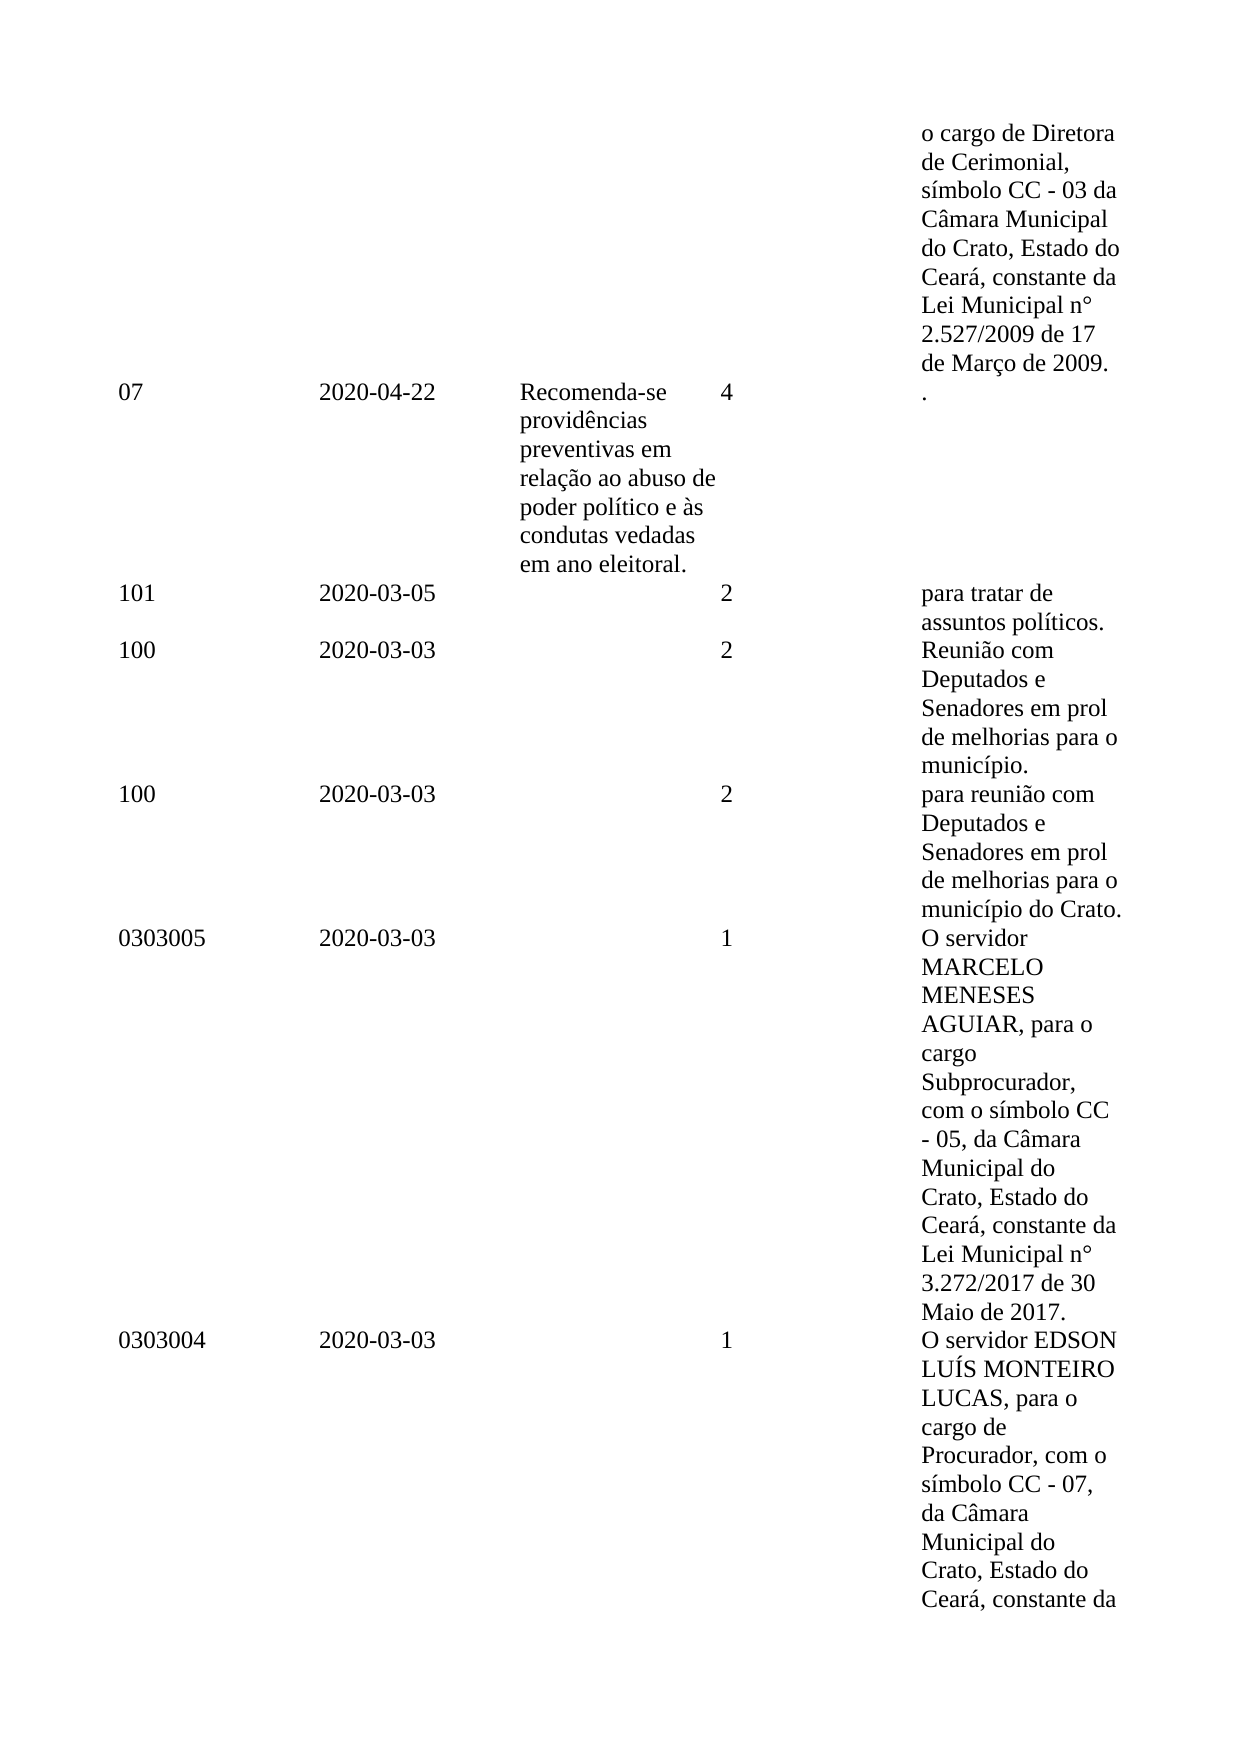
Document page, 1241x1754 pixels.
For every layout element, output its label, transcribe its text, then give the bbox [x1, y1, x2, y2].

table_cell o cargo de Diretora de Cerimonial, símbolo CC - 03 da Câmara Municipal do Crato, Estado do Ceará, constante da Lei Municipal n° 2.527/2009 de 17 de Março de 2009. [921, 118, 1122, 377]
table_cell [319, 118, 519, 377]
table_cell 2020-04-22 [319, 377, 519, 578]
table_cell 2020-03-03 [319, 1326, 519, 1613]
table_cell 07 [118, 377, 319, 578]
table_cell . [921, 377, 1122, 578]
table_cell [520, 636, 720, 779]
table_cell 2020-03-05 [319, 578, 519, 636]
table_cell [520, 578, 720, 636]
table_cell 101 [118, 578, 319, 636]
table_cell 2 [720, 779, 921, 923]
table_cell O servidor MARCELO MENESES AGUIAR, para o cargo Subprocurador, com o símbolo CC - 05, da Câmara Municipal do Crato, Estado do Ceará, constante da Lei Municipal n° 3.272/2017 de 30 Maio de 2017. [921, 923, 1122, 1326]
table_cell 100 [118, 636, 319, 779]
table_cell [118, 118, 319, 377]
table_cell 1 [720, 1326, 921, 1613]
table_cell 2 [720, 636, 921, 779]
table_cell O servidor EDSON LUÍS MONTEIRO LUCAS, para o cargo de Procurador, com o símbolo CC - 07, da Câmara Municipal do Crato, Estado do Ceará, constante da [921, 1326, 1122, 1613]
table_cell [520, 779, 720, 923]
table_cell [520, 923, 720, 1326]
table_cell [720, 118, 921, 377]
table_cell 2 [720, 578, 921, 636]
table_cell [520, 118, 720, 377]
table_cell para reunião com Deputados e Senadores em prol de melhorias para o município do Crato. [921, 779, 1122, 923]
table_cell Recomenda-se providências preventivas em relação ao abuso de poder político e às condutas vedadas em ano eleitoral. [520, 377, 720, 578]
table_cell 4 [720, 377, 921, 578]
table_cell 2020-03-03 [319, 923, 519, 1326]
table_cell 0303005 [118, 923, 319, 1326]
table_cell 2020-03-03 [319, 636, 519, 779]
table_cell Reunião com Deputados e Senadores em prol de melhorias para o município. [921, 636, 1122, 779]
table_cell 0303004 [118, 1326, 319, 1613]
table_cell 2020-03-03 [319, 779, 519, 923]
table_cell 1 [720, 923, 921, 1326]
table_cell 100 [118, 779, 319, 923]
table_cell [520, 1326, 720, 1613]
table_cell para tratar de assuntos políticos. [921, 578, 1122, 636]
